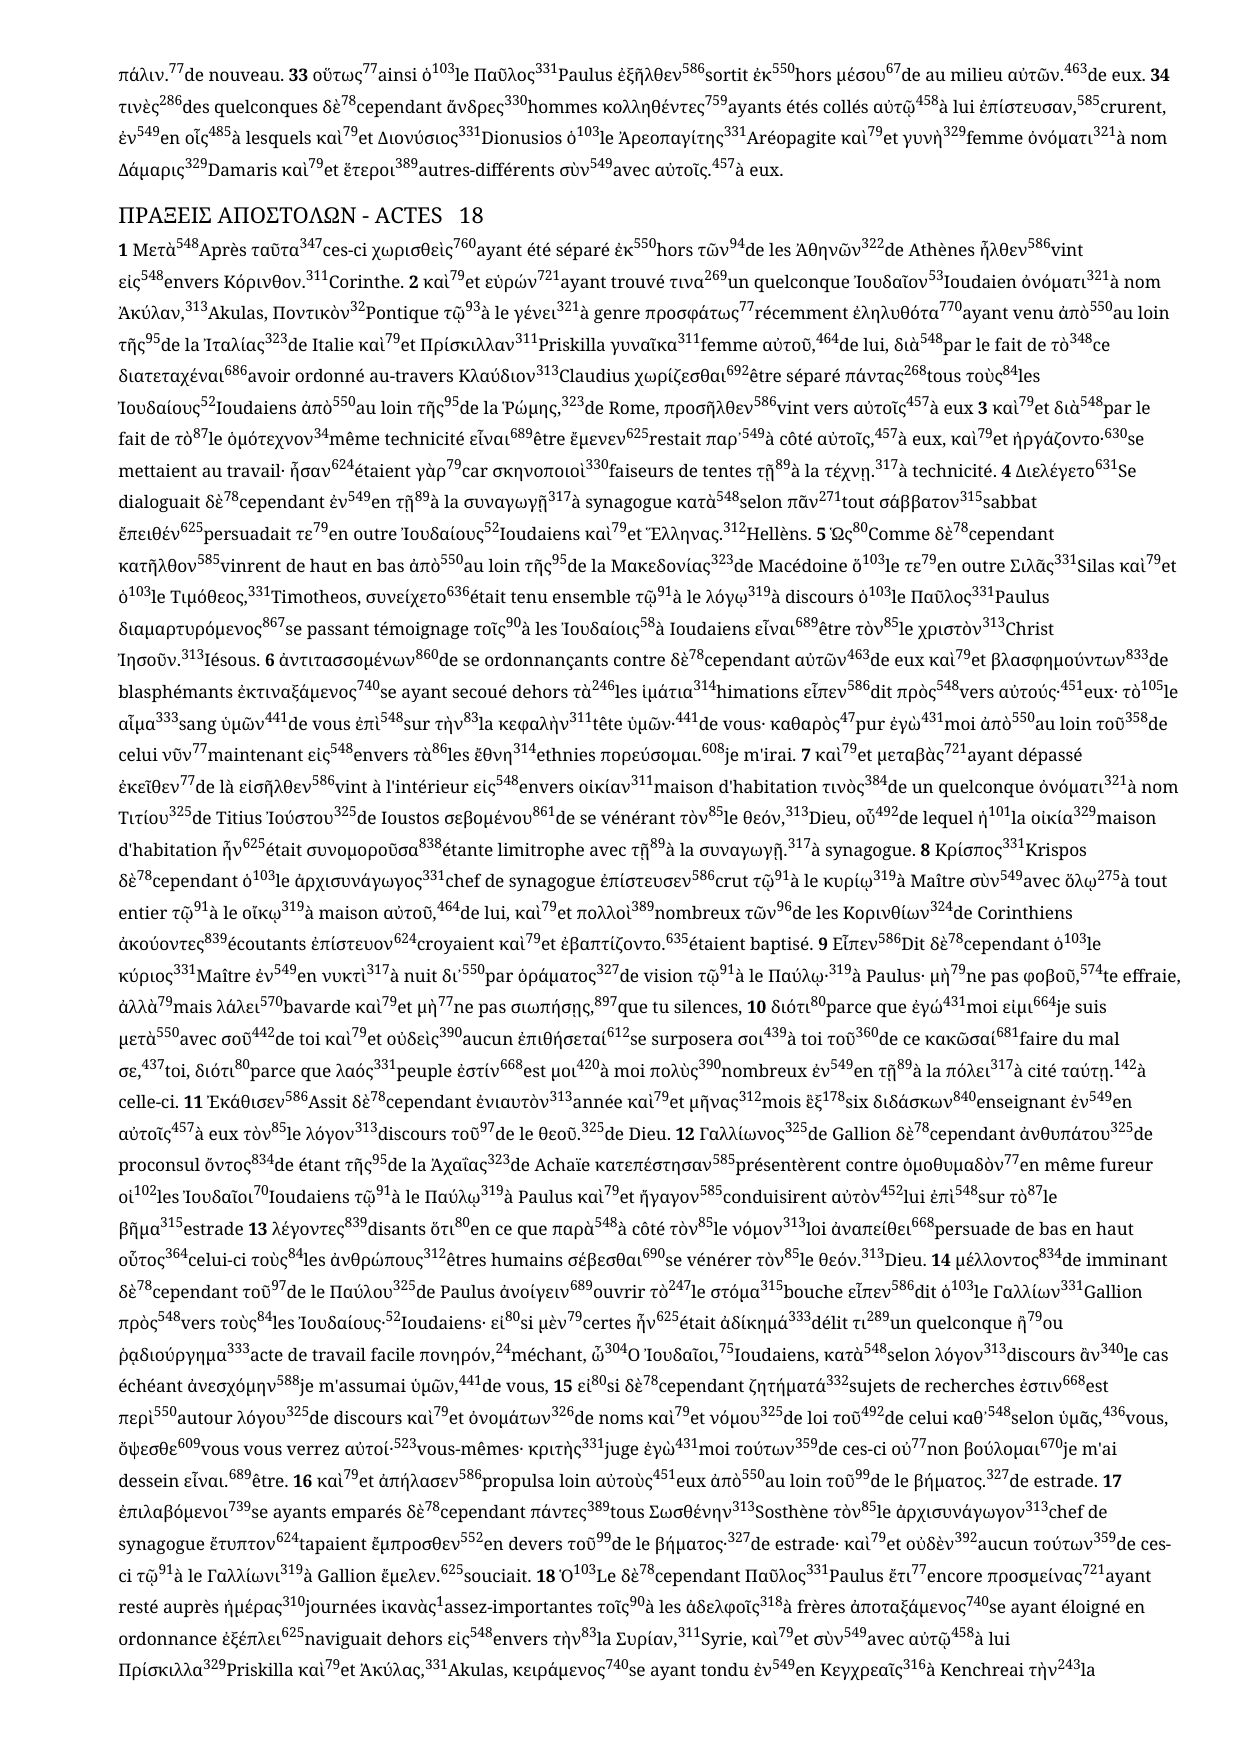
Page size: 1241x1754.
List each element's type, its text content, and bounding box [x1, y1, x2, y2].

text ΠΡΑΞΕΙΣ ΑΠΟΣΤΟΛΩΝ - ACTES 18 [118, 200, 1181, 230]
text 1 Μετὰ548Après ταῦτα347ces-ci χωρισθεὶς760ayant été séparé ἐκ550hors τῶν94de les Ἀθηνῶν322de Athènes ἦλθεν586vint εἰς548envers Κόρινθον.311Corinthe. 2 καὶ79et εὑρών721ayant trouvé τινα269un quelconque Ἰουδαῖον53Ioudaien ὀνόματι321à nom Ἀκύλαν,313Akulas, Ποντικὸν32Pontique τῷ93à le γένει321à genre προσφάτως77récemment ἐληλυθότα770ayant venu ἀπὸ550au loin τῆς95de la Ἰταλίας323de Italie καὶ79et Πρίσκιλλαν311Priskilla γυναῖκα311femme αὐτοῦ,464de lui, διὰ548par le fait de τὸ348ce διατεταχέναι686avoir ordonné au-travers Κλαύδιον313Claudius χωρίζεσθαι692être séparé πάντας268tous τοὺς84les Ἰουδαίους52Ioudaiens ἀπὸ550au loin τῆς95de la Ῥώμης,323de Rome, προσῆλθεν586vint vers αὐτοῖς457à eux 3 καὶ79et διὰ548par le fait de τὸ87le ὁμότεχνον34même technicité εἶναι689être ἔμενεν625restait παρ᾽549à côté αὐτοῖς,457à eux, καὶ79et ἠργάζοντο·630se mettaient au travail· ἦσαν624étaient γὰρ79car σκηνοποιοὶ330faiseurs de tentes τῇ89à la τέχνῃ.317à technicité. 4 Διελέγετο631Se dialoguait δὲ78cependant ἐν549en τῇ89à la συναγωγῇ317à synagogue κατὰ548selon πᾶν271tout σάββατον315sabbat ἔπειθέν625persuadait τε79en outre Ἰουδαίους52Ioudaiens καὶ79et Ἕλληνας.312Hellèns. 5 Ὡς80Comme δὲ78cependant κατῆλθον585vinrent de haut en bas ἀπὸ550au loin τῆς95de la Μακεδονίας323de Macédoine ὅ103le τε79en outre Σιλᾶς331Silas καὶ79et ὁ103le Τιμόθεος,331Timotheos, συνείχετο636était tenu ensemble τῷ91à le λόγῳ319à discours ὁ103le Παῦλος331Paulus διαμαρτυρόμενος867se passant témoignage τοῖς90à les Ἰουδαίοις58à Ioudaiens εἶναι689être τὸν85le χριστὸν313Christ Ἰησοῦν.313Iésous. 6 ἀντιτασσομένων860de se ordonnançants contre δὲ78cependant αὐτῶν463de eux καὶ79et βλασφημούντων833de blasphémants ἐκτιναξάμενος740se ayant secoué dehors τὰ246les ἱμάτια314himations εἶπεν586dit πρὸς548vers αὐτούς·451eux· τὸ105le αἷμα333sang ὑμῶν441de vous ἐπὶ548sur τὴν83la κεφαλὴν311tête ὑμῶν·441de vous· καθαρὸς47pur ἐγὼ431moi ἀπὸ550au loin τοῦ358de celui νῦν77maintenant εἰς548envers τὰ86les ἔθνη314ethnies πορεύσομαι.608je m'irai. 7 καὶ79et μεταβὰς721ayant dépassé ἐκεῖθεν77de là εἰσῆλθεν586vint à l'intérieur εἰς548envers οἰκίαν311maison d'habitation τινὸς384de un quelconque ὀνόματι321à nom Τιτίου325de Titius Ἰούστου325de Ioustos σεβομένου861de se vénérant τὸν85le θεόν,313Dieu, οὗ492de lequel ἡ101la οἰκία329maison d'habitation ἦν625était συνομοροῦσα838étante limitrophe avec τῇ89à la συναγωγῇ.317à synagogue. 8 Κρίσπος331Krispos δὲ78cependant ὁ103le ἀρχισυνάγωγος331chef de synagogue ἐπίστευσεν586crut τῷ91à le κυρίῳ319à Maître σὺν549avec ὅλῳ275à tout entier τῷ91à le οἴκῳ319à maison αὐτοῦ,464de lui, καὶ79et πολλοὶ389nombreux τῶν96de les Κορινθίων324de Corinthiens ἀκούοντες839écoutants ἐπίστευον624croyaient καὶ79et ἐβαπτίζοντο.635étaient baptisé. 9 Εἶπεν586Dit δὲ78cependant ὁ103le κύριος331Maître ἐν549en νυκτὶ317à nuit δι᾽550par ὁράματος327de vision τῷ91à le Παύλῳ·319à Paulus· μὴ79ne pas φοβοῦ,574te effraie, ἀλλὰ79mais λάλει570bavarde καὶ79et μὴ77ne pas σιωπήσῃς,897que tu silences, 10 διότι80parce que ἐγώ431moi εἰμι664je suis μετὰ550avec σοῦ442de toi καὶ79et οὐδεὶς390aucun ἐπιθήσεταί612se surposera σοι439à toi τοῦ360de ce κακῶσαί681faire du mal σε,437toi, διότι80parce que λαός331peuple ἐστίν668est μοι420à moi πολὺς390nombreux ἐν549en τῇ89à la πόλει317à cité ταύτῃ.142à celle-ci. 11 Ἐκάθισεν586Assit δὲ78cependant ἐνιαυτὸν313année καὶ79et μῆνας312mois ἓξ178six διδάσκων840enseignant ἐν549en αὐτοῖς457à eux τὸν85le λόγον313discours τοῦ97de le θεοῦ.325de Dieu. 12 Γαλλίωνος325de Gallion δὲ78cependant ἀνθυπάτου325de proconsul ὄντος834de étant τῆς95de la Ἀχαΐας323de Achaïe κατεπέστησαν585présentèrent contre ὁμοθυμαδὸν77en même fureur οἱ102les Ἰουδαῖοι70Ioudaiens τῷ91à le Παύλῳ319à Paulus καὶ79et ἤγαγον585conduisirent αὐτὸν452lui ἐπὶ548sur τὸ87le βῆμα315estrade 13 λέγοντες839disants ὅτι80en ce que παρὰ548à côté τὸν85le νόμον313loi ἀναπείθει668persuade de bas en haut οὗτος364celui-ci τοὺς84les ἀνθρώπους312êtres humains σέβεσθαι690se vénérer τὸν85le θεόν.313Dieu. 14 μέλλοντος834de imminant δὲ78cependant τοῦ97de le Παύλου325de Paulus ἀνοίγειν689ouvrir τὸ247le στόμα315bouche εἶπεν586dit ὁ103le Γαλλίων331Gallion πρὸς548vers τοὺς84les Ἰουδαίους·52Ioudaiens· εἰ80si μὲν79certes ἦν625était ἀδίκημά333délit τι289un quelconque ἢ79ou ῥᾳδιούργημα333acte de travail facile πονηρόν,24méchant, ὦ304O Ἰουδαῖοι,75Ioudaiens, κατὰ548selon λόγον313discours ἂν340le cas échéant ἀνεσχόμην588je m'assumai ὑμῶν,441de vous, 15 εἰ80si δὲ78cependant ζητήματά332sujets de recherches ἐστιν668est περὶ550autour λόγου325de discours καὶ79et ὀνομάτων326de noms καὶ79et νόμου325de loi τοῦ492de celui καθ᾽548selon ὑμᾶς,436vous, ὄψεσθε609vous vous verrez αὐτοί·523vous-mêmes· κριτὴς331juge ἐγὼ431moi τούτων359de ces-ci οὐ77non βούλομαι670je m'ai dessein εἶναι.689être. 16 καὶ79et ἀπήλασεν586propulsa loin αὐτοὺς451eux ἀπὸ550au loin τοῦ99de le βήματος.327de estrade. 17 ἐπιλαβόμενοι739se ayants emparés δὲ78cependant πάντες389tous Σωσθένην313Sosthène τὸν85le ἀρχισυνάγωγον313chef de synagogue ἔτυπτον624tapaient ἔμπροσθεν552en devers τοῦ99de le βήματος·327de estrade· καὶ79et οὐδὲν392aucun τούτων359de ces-ci τῷ91à le Γαλλίωνι319à Gallion ἔμελεν.625souciait. 18 Ὁ103Le δὲ78cependant Παῦλος331Paulus ἔτι77encore προσμείνας721ayant resté auprès ἡμέρας310journées ἱκανὰς1assez-importantes τοῖς90à les ἀδελφοῖς318à frères ἀποταξάμενος740se ayant éloigné en ordonnance ἐξέπλει625naviguait dehors εἰς548envers τὴν83la Συρίαν,311Syrie, καὶ79et σὺν549avec αὐτῷ458à lui Πρίσκιλλα329Priskilla καὶ79et Ἀκύλας,331Akulas, κειράμενος740se ayant tondu ἐν549en Κεγχρεαῖς316à Kenchreai τὴν243la κεφαλήν,311tête, εἶχεν625avait γὰρ79car εὐχήν.311souhait. 19 κατήντησαν585atteignirent à l'encontre δὲ78cependant εἰς548envers Ἔφεσον311Éphèse κἀκείνους345et ceux-là κατέλιπεν586laissa en contrebas αὐτοῦ,77là-même, αὐτὸς542lui-même δὲ78cependant εἰσελθὼν721ayant venu à l'intérieur εἰς548envers τὴν83la συναγωγὴν311synagogue διελέξατο592se dialogua τοῖς90à les Ἰουδαίοις.58à Ioudaiens. 20 ἐρωτώντων833de interrogeants δὲ78cependant αὐτῶν463de eux ἐπὶ548sur πλείονα4plus nombreusement χρόνον313temps μεῖναι681rester οὐκ77non ἐπένευσεν,586fit signe sur, 21 ἀλλ᾽79mais ἀποταξάμενος740se ayant éloigné en ordonnance καὶ79et εἰπών·721ayant dit· πάλιν77de nouveau ἀνακάμψω602je fléchirai de bas en haut πρὸς548vers ὑμᾶς436vous τοῦ97de le θεοῦ325de Dieu θέλοντος,834de voulant, ἀνήχθη600fut conduit de bas en haut ἀπὸ550au loin τῆς95de la Ἐφέσου,323de Éphèse, 22 καὶ79et κατελθὼν721ayant venu de haut en bas εἰς548envers Καισάρειαν,311Kaesareia, ἀναβὰς721ayant monté καὶ79et ἀσπασάμενος740se ayant salué τὴν83la ἐκκλησίαν311église κατέβη586descendit εἰς548envers Ἀντιόχειαν.311Antioche. 23 Καὶ79Et ποιήσας721ayant fait χρόνον313temps τινὰ269un quelconque ἐξῆλθεν586sortit διερχόμενος867se passant à travers καθεξῆς77successivement τὴν83la Γαλατικὴν2De Galatie χώραν311région καὶ79et Φρυγίαν,311Phrygie, στηρίζων840fixant πάντας268tous τοὺς84les μαθητάς.312disciples. 24 Ἰουδαῖος71Ioudaien δέ78cependant τις287un quelconque Ἀπολλῶς331Apollos ὀνόματι,321à nom, Ἀλεξανδρεὺς331Alexandrin τῷ93à le γένει,321à genre, ἀνὴρ331homme λόγιος,22de logion, κατήντησεν586atteignit à l'encontre εἰς548envers Ἔφεσον,311Éphèse, δυνατὸς47puissant ὢν840étant ἐν549en ταῖς88à les γραφαῖς.316à graphes. 25 οὗτος364celui-ci ἦν625était κατηχημένος813ayant été catéchisé τὴν83la ὁδὸν311chemin τοῦ97de le κυρίου325de Maître καὶ79et ζέων840bouillant τῷ93à le πνεύματι321à souffle ἐλάλει625bavardait καὶ79et ἐδίδασκεν625enseignait ἀκριβῶς77exactement τὰ347ces περὶ550autour τοῦ97de le Ἰησοῦ,325de Iésous, ἐπιστάμενος867se établissant sûrement μόνον77seulement τὸ87le βάπτισμα315baptême Ἰωάννου·325de Ioannes· 26 οὗτός364celui-ci τε79en outre ἤρξατο592se origina παρρησιάζεσθαι690se oraliser franchement ἐν549en τῇ89à la συναγωγῇ.317à synagogue. ἀκούσαντες720ayants écoutés δὲ78cependant αὐτοῦ464de lui Πρίσκιλλα329Priskilla καὶ79et Ἀκύλας331Akulas προσελάβοντο591se prirent auprès αὐτὸν452lui καὶ79et ἀκριβέστερον77plus exactement αὐτῷ458à lui ἐξέθεντο591se exposèrent τὴν83la ὁδὸν311chemin [τοῦ97[de le θεοῦ].325de Dieu]. 27 βουλομένου861de se ayant dessein δὲ78cependant αὐτοῦ464de lui διελθεῖν681passer à travers εἰς548envers τὴν83la Ἀχαΐαν,311Achaïe, προτρεψάμενοι739se ayants tournés en avant οἱ102les ἀδελφοὶ330frères ἔγραψαν585graphèrent τοῖς90à les μαθηταῖς318à disciples ἀποδέξασθαι682se accepter loin αὐτόν,452lui, ὃς498lequel παραγενόμενος740se ayant devenu à côté συνεβάλετο592se jeta ensemble πολὺ375nombreux τοῖς351à ceux πεπιστευκόσιν773à ayants crus διὰ550par τῆς95de la χάριτος·323de grâce· 28 εὐτόνως77d'une manière bien tendue γὰρ79car τοῖς90à les Ἰουδαίοις58à Ioudaiens διακατηλέγχετο631se réfutait complètement δημοσίᾳ57à publique ἐπιδεικνὺς840montrant sûrement διὰ550par τῶν94de les γραφῶν322de graphes εἶναι689être τὸν85le χριστὸν313Christ Ἰησοῦν.313Iésous. [118, 234, 1181, 1682]
